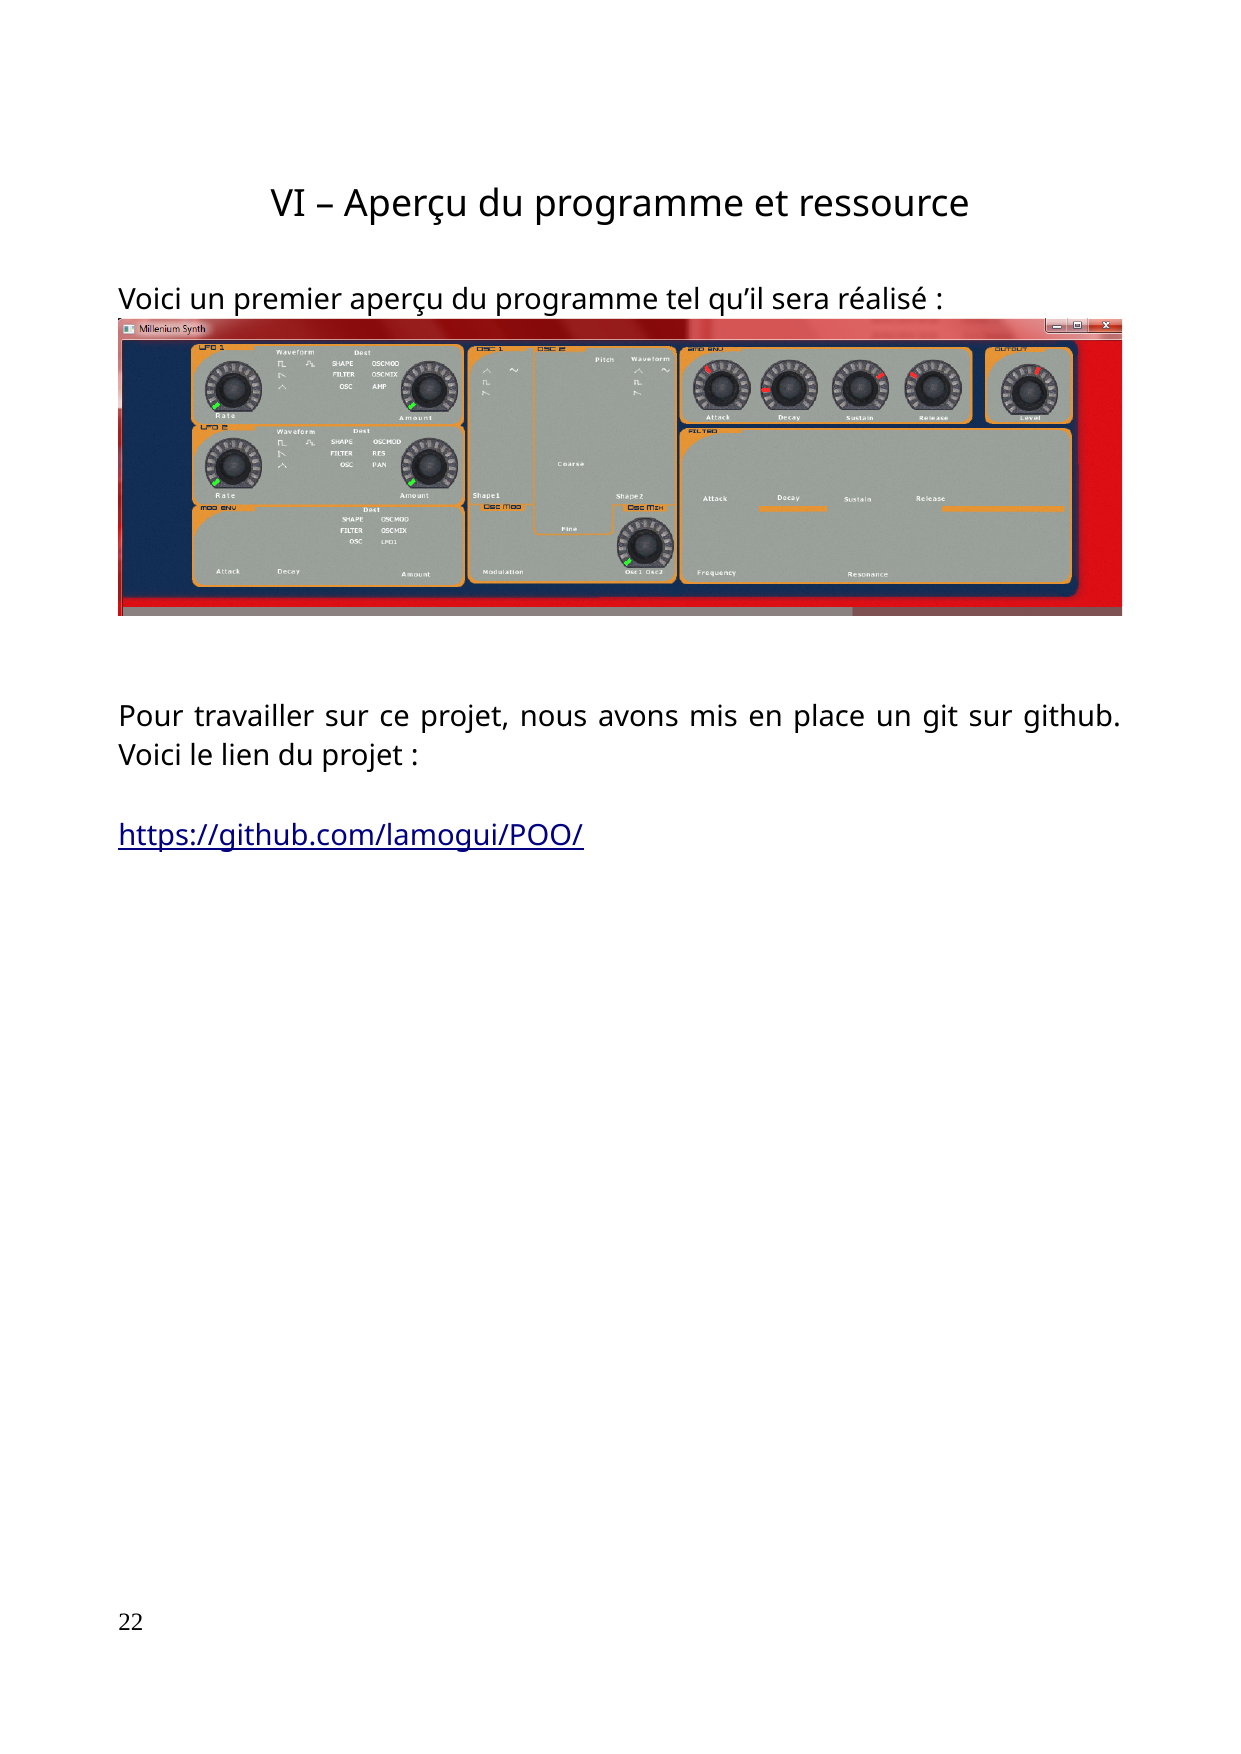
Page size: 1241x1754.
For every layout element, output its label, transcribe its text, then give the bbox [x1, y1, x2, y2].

text Voici un premier aperçu du programme tel qu’il sera réalisé : [118, 278, 1122, 318]
text Pour travailler sur ce projet, nous avons mis en place un git sur github. Voici le lien du projet : [118, 695, 1122, 774]
text VI – Aperçu du programme et ressource [118, 176, 1122, 227]
text https://github.com/lamogui/POO/ [118, 814, 1122, 854]
picture [118, 318, 1123, 616]
